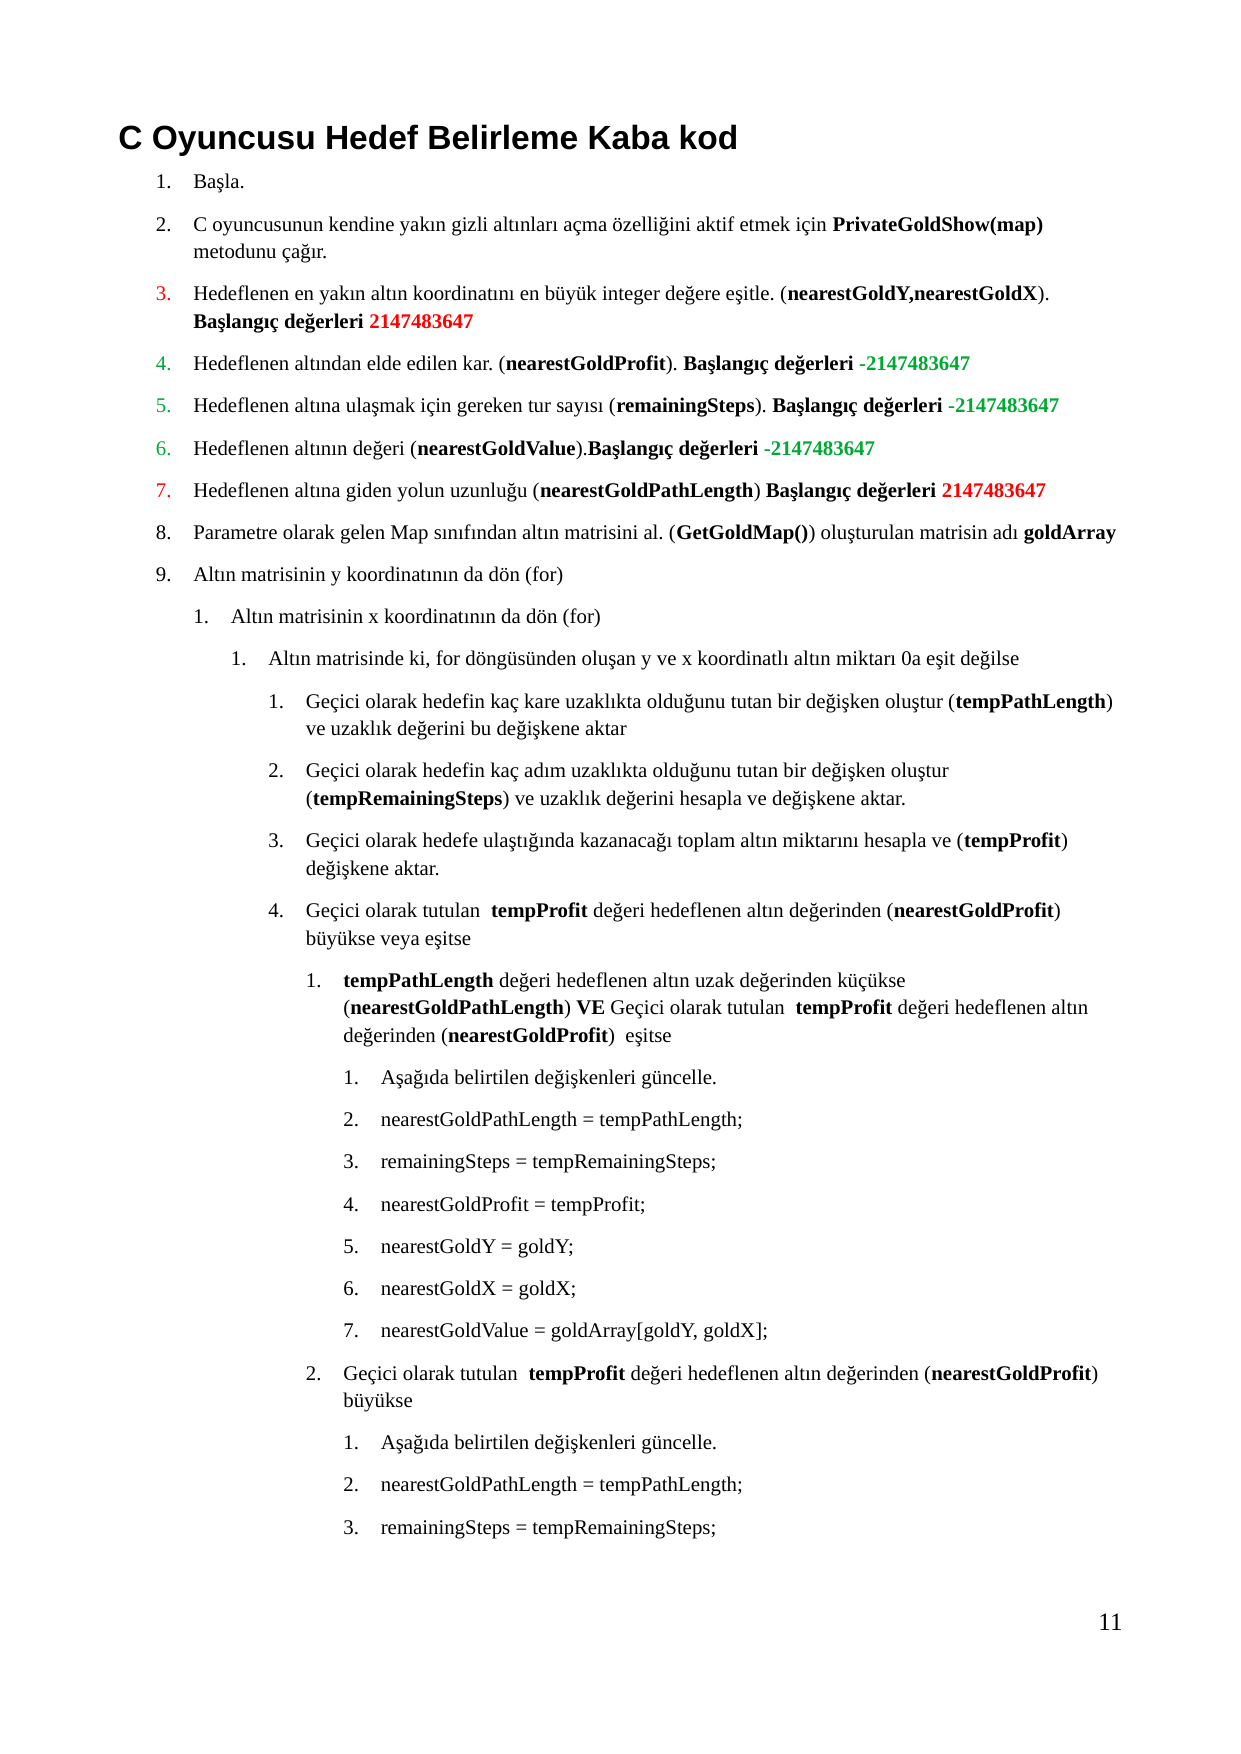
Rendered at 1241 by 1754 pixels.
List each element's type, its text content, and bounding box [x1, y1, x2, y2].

list Geçici olarak tutulan tempProfit değeri hedeflenen altın değerinden (nearestGoldProfit) büyükse [306, 1360, 1122, 1412]
list Geçici olarak hedefe ulaştığında kazanacağı toplam altın miktarını hesapla ve (tempProfit) değişkene aktar. [268, 828, 1122, 880]
list remainingSteps = tempRemainingSteps; [343, 1149, 1122, 1173]
list nearestGoldX = goldX; [343, 1276, 1122, 1300]
list nearestGoldProfit = tempProfit; [343, 1192, 1122, 1216]
list Parametre olarak gelen Map sınıfından altın matrisini al. (GetGoldMap()) oluşturulan matrisin adı goldArray [156, 520, 1122, 544]
list tempPathLength değeri hedeflenen altın uzak değerinden küçükse (nearestGoldPathLength) VE Geçici olarak tutulan tempProfit değeri hedeflenen altın değerinden (nearestGoldProfit) eşitse [306, 968, 1122, 1047]
list nearestGoldValue = goldArray[goldY, goldX]; [343, 1318, 1122, 1342]
list Altın matrisinin x koordinatının da dön (for) [193, 604, 1122, 628]
list C oyuncusunun kendine yakın gizli altınları açma özelliğini aktif etmek için PrivateGoldShow(map) metodunu çağır. [156, 211, 1122, 263]
list Hedeflenen en yakın altın koordinatını en büyük integer değere eşitle. (nearestGoldY,nearestGoldX). Başlangıç değerleri 2147483647 [156, 281, 1122, 333]
list nearestGoldY = goldY; [343, 1234, 1122, 1258]
list nearestGoldPathLength = tempPathLength; [343, 1107, 1122, 1131]
list Altın matrisinin y koordinatının da dön (for) [156, 562, 1122, 586]
list nearestGoldPathLength = tempPathLength; [343, 1472, 1122, 1496]
list Hedeflenen altına ulaşmak için gereken tur sayısı (remainingSteps). Başlangıç değerleri -2147483647 [156, 393, 1122, 417]
list Hedeflenen altına giden yolun uzunluğu (nearestGoldPathLength) Başlangıç değerleri 2147483647 [156, 478, 1122, 502]
list Geçici olarak tutulan tempProfit değeri hedeflenen altın değerinden (nearestGoldProfit) büyükse veya eşitse [268, 898, 1122, 949]
list Aşağıda belirtilen değişkenleri güncelle. [343, 1430, 1122, 1454]
subtitle C Oyuncusu Hedef Belirleme Kaba kod [118, 118, 1122, 157]
list Aşağıda belirtilen değişkenleri güncelle. [343, 1065, 1122, 1089]
list Hedeflenen altının değeri (nearestGoldValue).Başlangıç değerleri -2147483647 [156, 435, 1122, 459]
list remainingSteps = tempRemainingSteps; [343, 1514, 1122, 1539]
list Altın matrisinde ki, for döngüsünden oluşan y ve x koordinatlı altın miktarı 0a eşit değilse [231, 646, 1122, 670]
list Başla. [156, 169, 1122, 193]
list Geçici olarak hedefin kaç kare uzaklıkta olduğunu tutan bir değişken oluştur (tempPathLength) ve uzaklık değerini bu değişkene aktar [268, 688, 1122, 740]
list Geçici olarak hedefin kaç adım uzaklıkta olduğunu tutan bir değişken oluştur (tempRemainingSteps) ve uzaklık değerini hesapla ve değişkene aktar. [268, 758, 1122, 810]
list Hedeflenen altından elde edilen kar. (nearestGoldProfit). Başlangıç değerleri -2147483647 [156, 351, 1122, 375]
